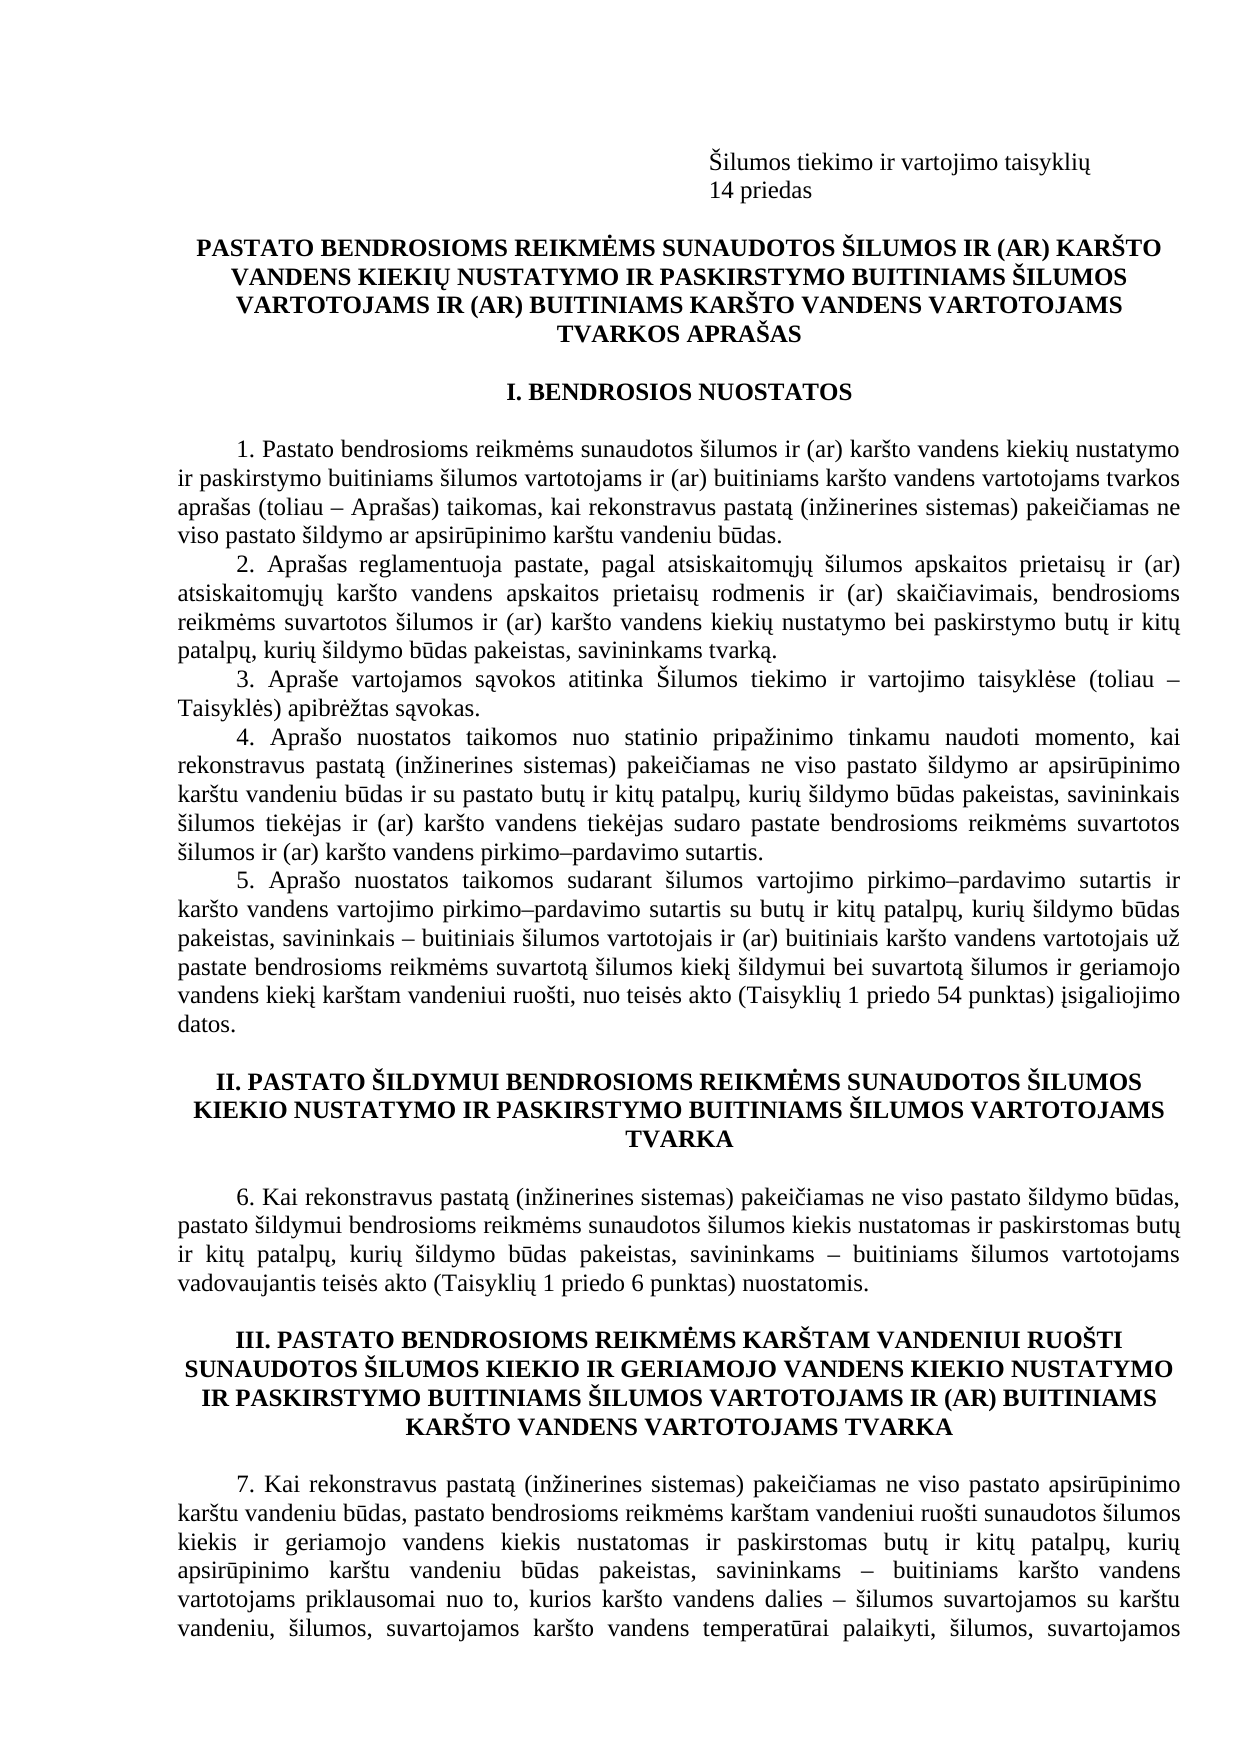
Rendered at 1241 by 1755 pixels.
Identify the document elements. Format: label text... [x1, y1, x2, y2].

text 14 priedas [177, 176, 1181, 204]
text Šilumos tiekimo ir vartojimo taisyklių [177, 147, 1181, 176]
text I. BENDROSIOS NUOSTATOS [177, 377, 1181, 406]
text 4. Aprašo nuostatos taikomos nuo statinio pripažinimo tinkamu naudoti momento, kai rekonstravus pastatą (inžinerines sistemas) pakeičiamas ne viso pastato šildymo ar apsirūpinimo karštu vandeniu būdas ir su pastato butų ir kitų patalpų, kurių šildymo būdas pakeistas, savininkais šilumos tiekėjas ir (ar) karšto vandens tiekėjas sudaro pastate bendrosioms reikmėms suvartotos šilumos ir (ar) karšto vandens pirkimo–pardavimo sutartis. [177, 722, 1181, 866]
text III. PASTATO BENDROSIOMS REIKMĖMS KARŠTAM VANDENIUI RUOŠTI SUNAUDOTOS ŠILUMOS KIEKIO IR GERIAMOJO VANDENS KIEKIO NUSTATYMO IR PASKIRSTYMO BUITINIAMS ŠILUMOS VARTOTOJAMS IR (AR) BUITINIAMS KARŠTO VANDENS VARTOTOJAMS TVARKA [177, 1326, 1181, 1441]
text PASTATO BENDROSIOMS REIKMĖMS SUNAUDOTOS ŠILUMOS IR (AR) KARŠTO VANDENS KIEKIŲ NUSTATYMO IR PASKIRSTYMO BUITINIAMS ŠILUMOS VARTOTOJAMS IR (AR) BUITINIAMS KARŠTO VANDENS VARTOTOJAMS TVARKOS APRAŠAS [177, 233, 1181, 348]
text 1. Pastato bendrosioms reikmėms sunaudotos šilumos ir (ar) karšto vandens kiekių nustatymo ir paskirstymo buitiniams šilumos vartotojams ir (ar) buitiniams karšto vandens vartotojams tvarkos aprašas (toliau – Aprašas) taikomas, kai rekonstravus pastatą (inžinerines sistemas) pakeičiamas ne viso pastato šildymo ar apsirūpinimo karštu vandeniu būdas. [177, 434, 1181, 549]
text 5. Aprašo nuostatos taikomos sudarant šilumos vartojimo pirkimo–pardavimo sutartis ir karšto vandens vartojimo pirkimo–pardavimo sutartis su butų ir kitų patalpų, kurių šildymo būdas pakeistas, savininkais – buitiniais šilumos vartotojais ir (ar) buitiniais karšto vandens vartotojais už pastate bendrosioms reikmėms suvartotą šilumos kiekį šildymui bei suvartotą šilumos ir geriamojo vandens kiekį karštam vandeniui ruošti, nuo teisės akto (Taisyklių 1 priedo 54 punktas) įsigaliojimo datos. [177, 866, 1181, 1038]
text 6. Kai rekonstravus pastatą (inžinerines sistemas) pakeičiamas ne viso pastato šildymo būdas, pastato šildymui bendrosioms reikmėms sunaudotos šilumos kiekis nustatomas ir paskirstomas butų ir kitų patalpų, kurių šildymo būdas pakeistas, savininkams – buitiniams šilumos vartotojams vadovaujantis teisės akto (Taisyklių 1 priedo 6 punktas) nuostatomis. [177, 1182, 1181, 1297]
text II. PASTATO ŠILDYMUI BENDROSIOMS REIKMĖMS SUNAUDOTOS ŠILUMOS KIEKIO NUSTATYMO IR PASKIRSTYMO BUITINIAMS ŠILUMOS VARTOTOJAMS TVARKA [177, 1067, 1181, 1153]
text 3. Apraše vartojamos sąvokos atitinka Šilumos tiekimo ir vartojimo taisyklėse (toliau – Taisyklės) apibrėžtas sąvokas. [177, 664, 1181, 722]
text 2. Aprašas reglamentuoja pastate, pagal atsiskaitomųjų šilumos apskaitos prietaisų ir (ar) atsiskaitomųjų karšto vandens apskaitos prietaisų rodmenis ir (ar) skaičiavimais, bendrosioms reikmėms suvartotos šilumos ir (ar) karšto vandens kiekių nustatymo bei paskirstymo butų ir kitų patalpų, kurių šildymo būdas pakeistas, savininkams tvarką. [177, 549, 1181, 664]
text 7. Kai rekonstravus pastatą (inžinerines sistemas) pakeičiamas ne viso pastato apsirūpinimo karštu vandeniu būdas, pastato bendrosioms reikmėms karštam vandeniui ruošti sunaudotos šilumos kiekis ir geriamojo vandens kiekis nustatomas ir paskirstomas butų ir kitų patalpų, kurių apsirūpinimo karštu vandeniu būdas pakeistas, savininkams – buitiniams karšto vandens vartotojams priklausomai nuo to, kurios karšto vandens dalies – šilumos suvartojamos su karštu vandeniu, šilumos, suvartojamos karšto vandens temperatūrai palaikyti, šilumos, suvartojamos [177, 1469, 1181, 1642]
